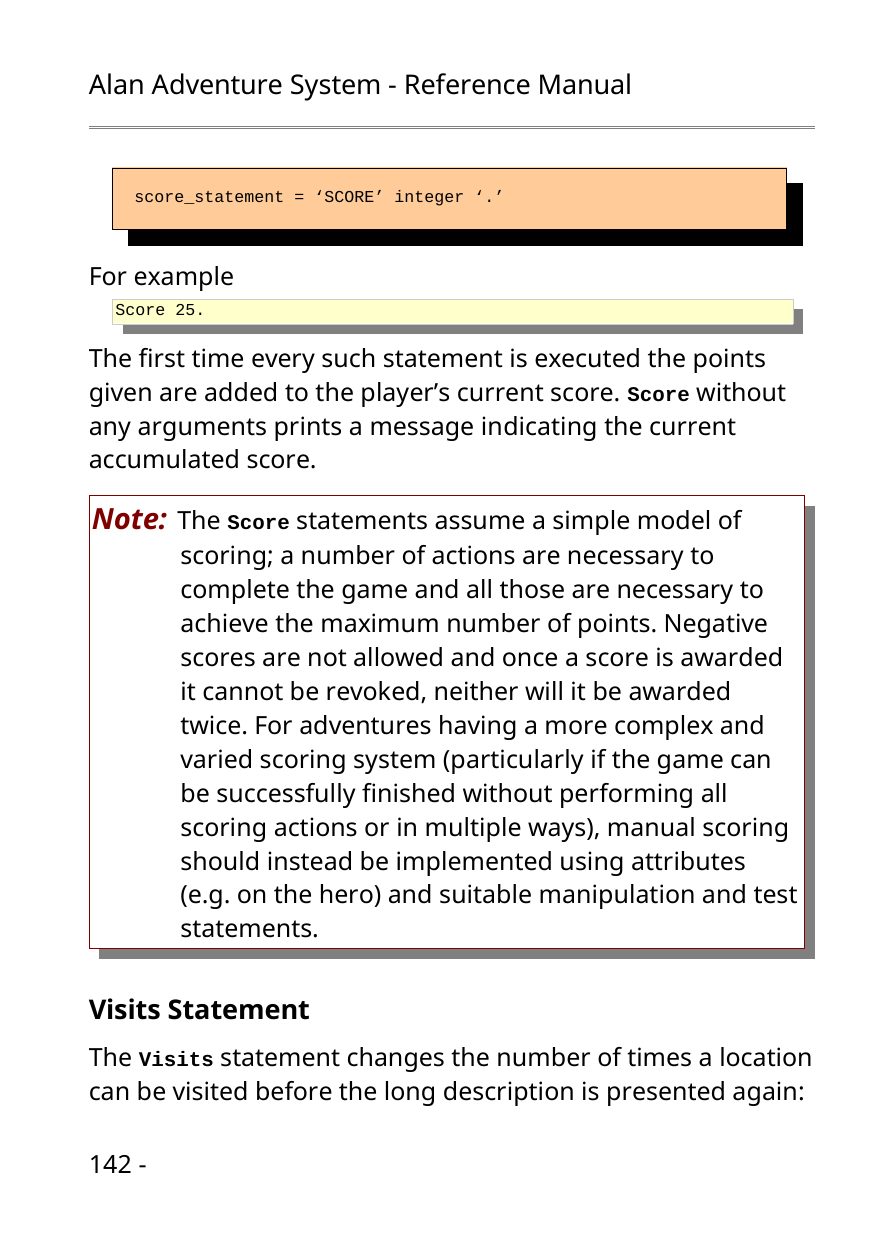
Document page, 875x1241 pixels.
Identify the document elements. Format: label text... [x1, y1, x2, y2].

text score_statement = ‘SCORE’ integer ‘.’ [113, 169, 786, 229]
text The first time every such statement is executed the points given are added to the player’s current score. Score without any arguments prints a message in­dicating the current accumulated score. [88, 341, 815, 476]
text For example [88, 258, 815, 292]
text The Visits statement changes the number of times a location can be visited before the long description is presented again: [88, 1040, 815, 1108]
subtitle Visits Statement [88, 990, 815, 1027]
text Score 25. [113, 300, 793, 323]
list The Score statements assume a simple model of scoring; a number of actions are necessary to complete the game and all those are necessary to achieve the maximum number of points. Negative scores are not allowed and once a score is awarded it cannot be revoked, neither will it be awarded twice. For adventures having a more complex and varied scoring system (particularly if the game can be successfully finished without per­forming all scoring actions or in multiple ways), manual scoring should instead be implemented using attributes (e.g. on the hero) and suitable manipulation and test statements. [90, 496, 804, 948]
